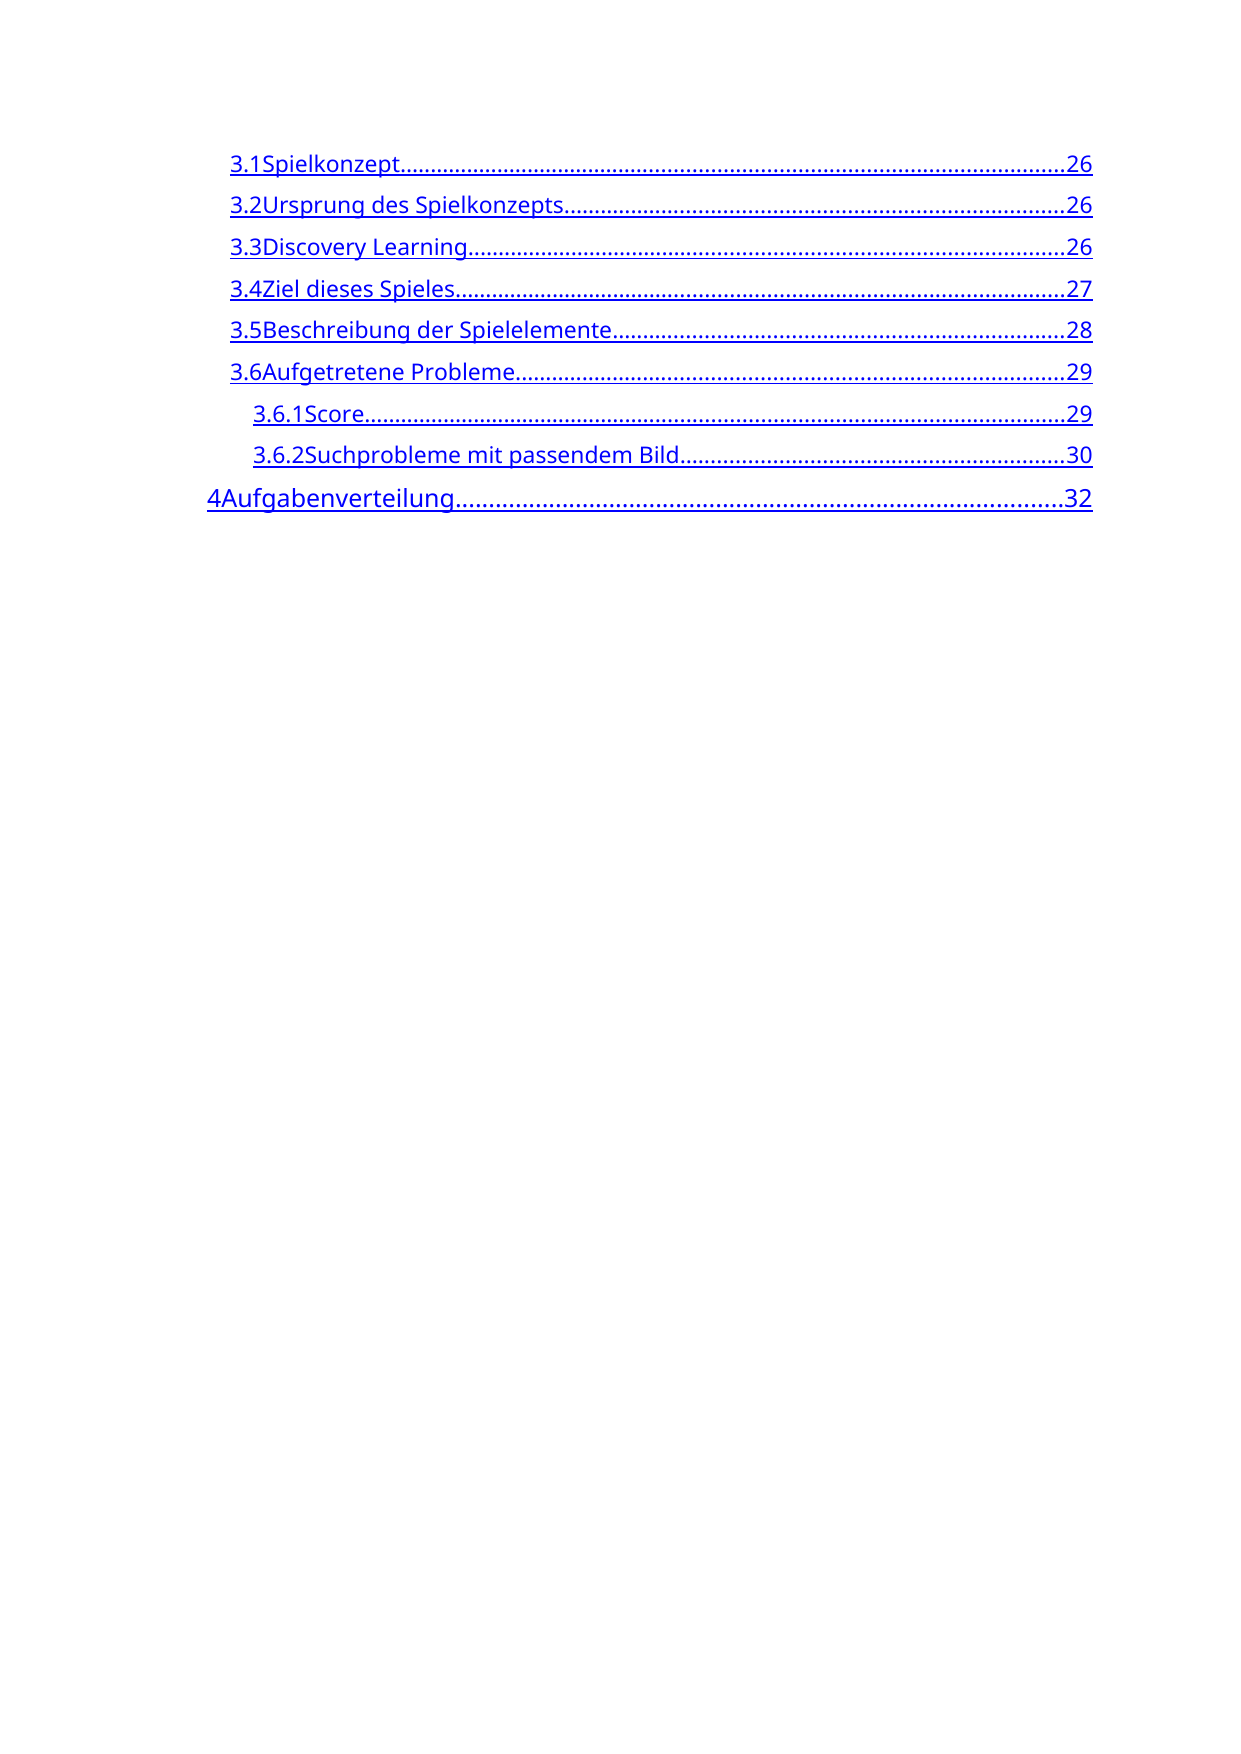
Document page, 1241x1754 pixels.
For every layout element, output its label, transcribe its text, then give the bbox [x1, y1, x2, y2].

text 3.1Spielkonzept 26 [230, 148, 1092, 174]
text 3.3Discovery Learning 26 [230, 231, 1092, 258]
text 3.4Ziel dieses Spieles 27 [230, 273, 1092, 299]
text 4Aufgabenverteilung 32 [207, 481, 1092, 510]
text 3.6.1Score 29 [253, 398, 1092, 424]
text 3.5Beschreibung der Spielelemente 28 [230, 314, 1092, 341]
text 3.2Ursprung des Spielkonzepts 26 [230, 189, 1092, 216]
text 3.6Aufgetretene Probleme 29 [230, 356, 1092, 383]
text 3.6.2Suchprobleme mit passendem Bild 30 [253, 439, 1092, 466]
